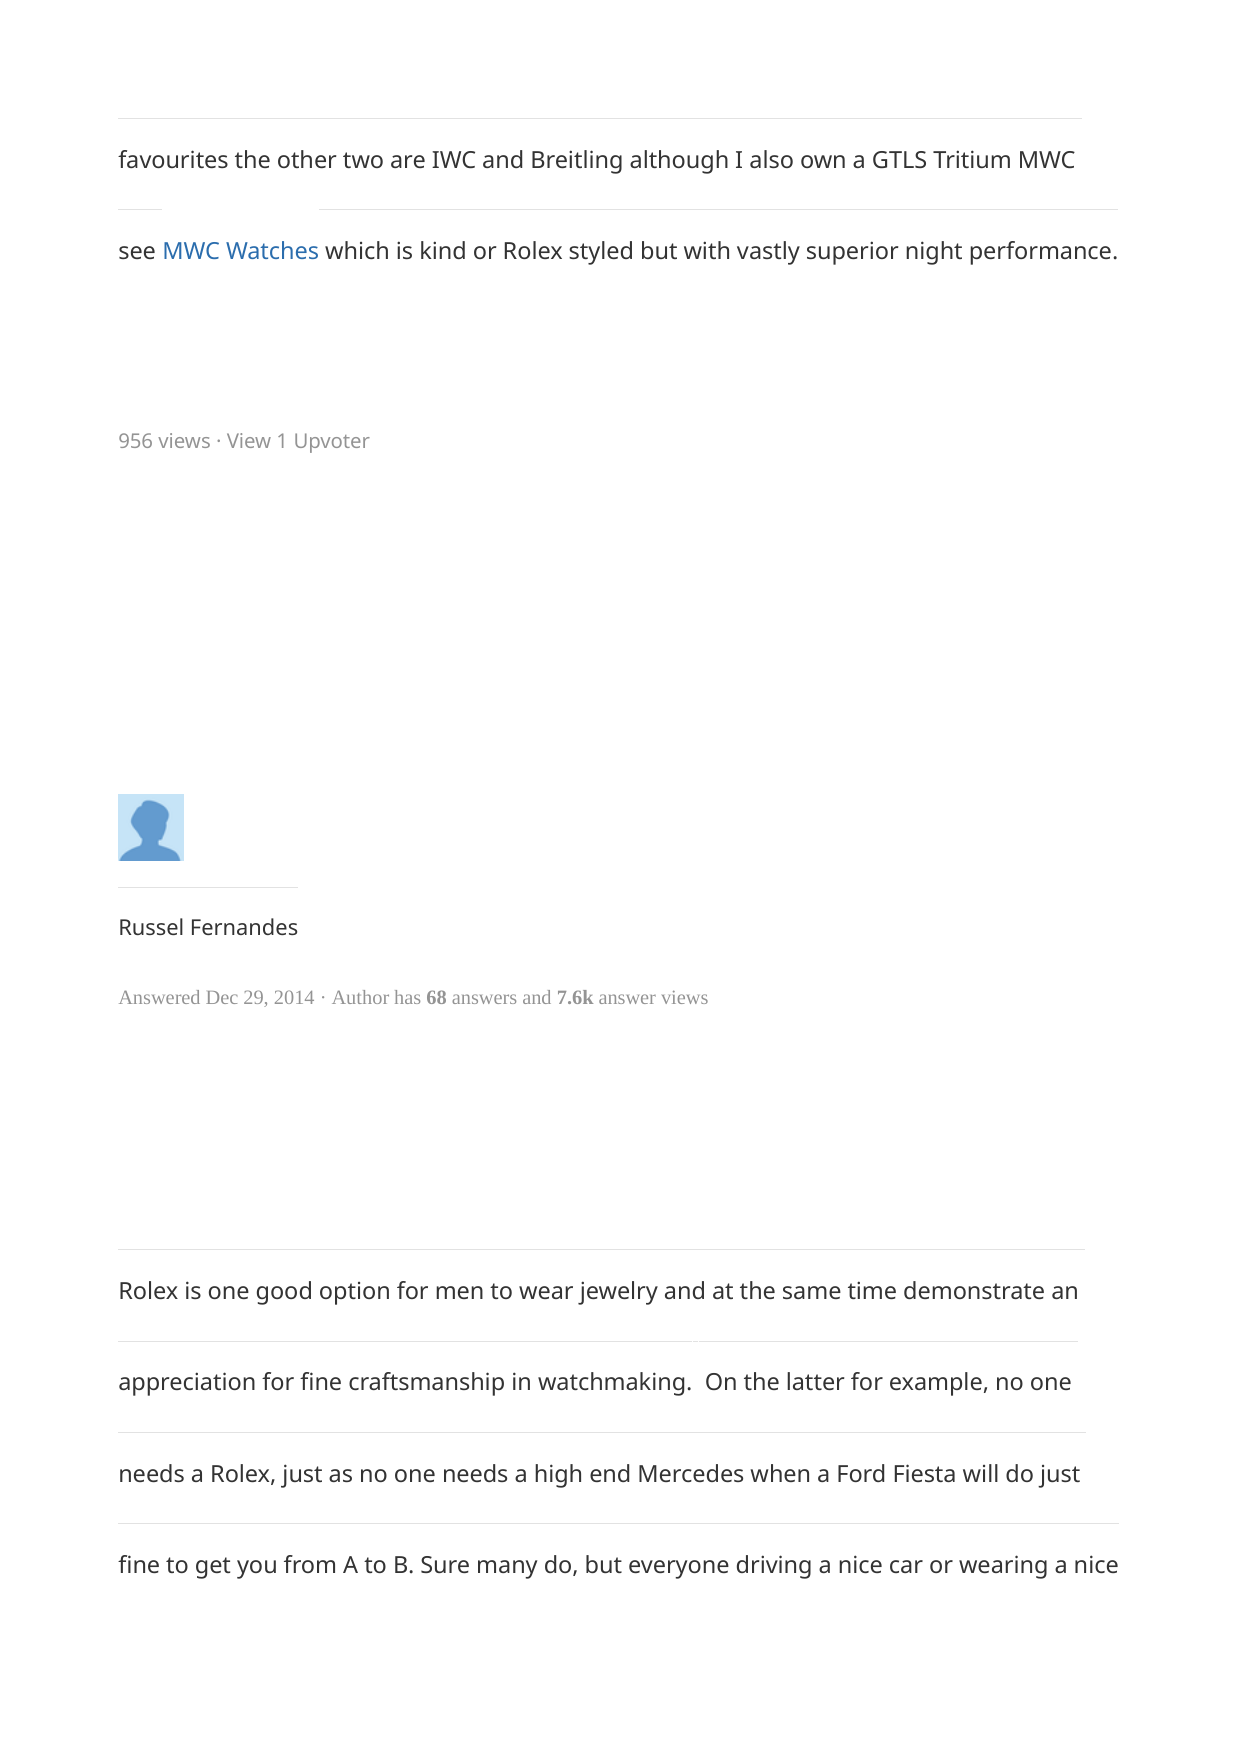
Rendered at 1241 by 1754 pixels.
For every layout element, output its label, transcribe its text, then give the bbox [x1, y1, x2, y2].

picture [118, 794, 184, 861]
text 956 views · View 1 Upvoter [118, 427, 1122, 455]
text Answered Dec 29, 2014 · Author has 68 answers and 7.6k answer views [118, 985, 1122, 1008]
text Rolex is one good option for men to wear jewelry and at the same time demonstrate an appreciation for fine craftsmanship in watchmaking. On the latter for example, no one needs a Rolex, just as no one needs a high end Mercedes when a Ford Fiesta will do just fine to get you from A to B. Sure many do, but everyone driving a nice car or wearing a nice [118, 1249, 1122, 1580]
text favourites the other two are IWC and Breitling although I also own a GTLS Tritium MWC see MWC Watches which is kind or Rolex styled but with vastly superior night performance. [118, 118, 1122, 266]
text Russel Fernandes [118, 887, 1109, 942]
